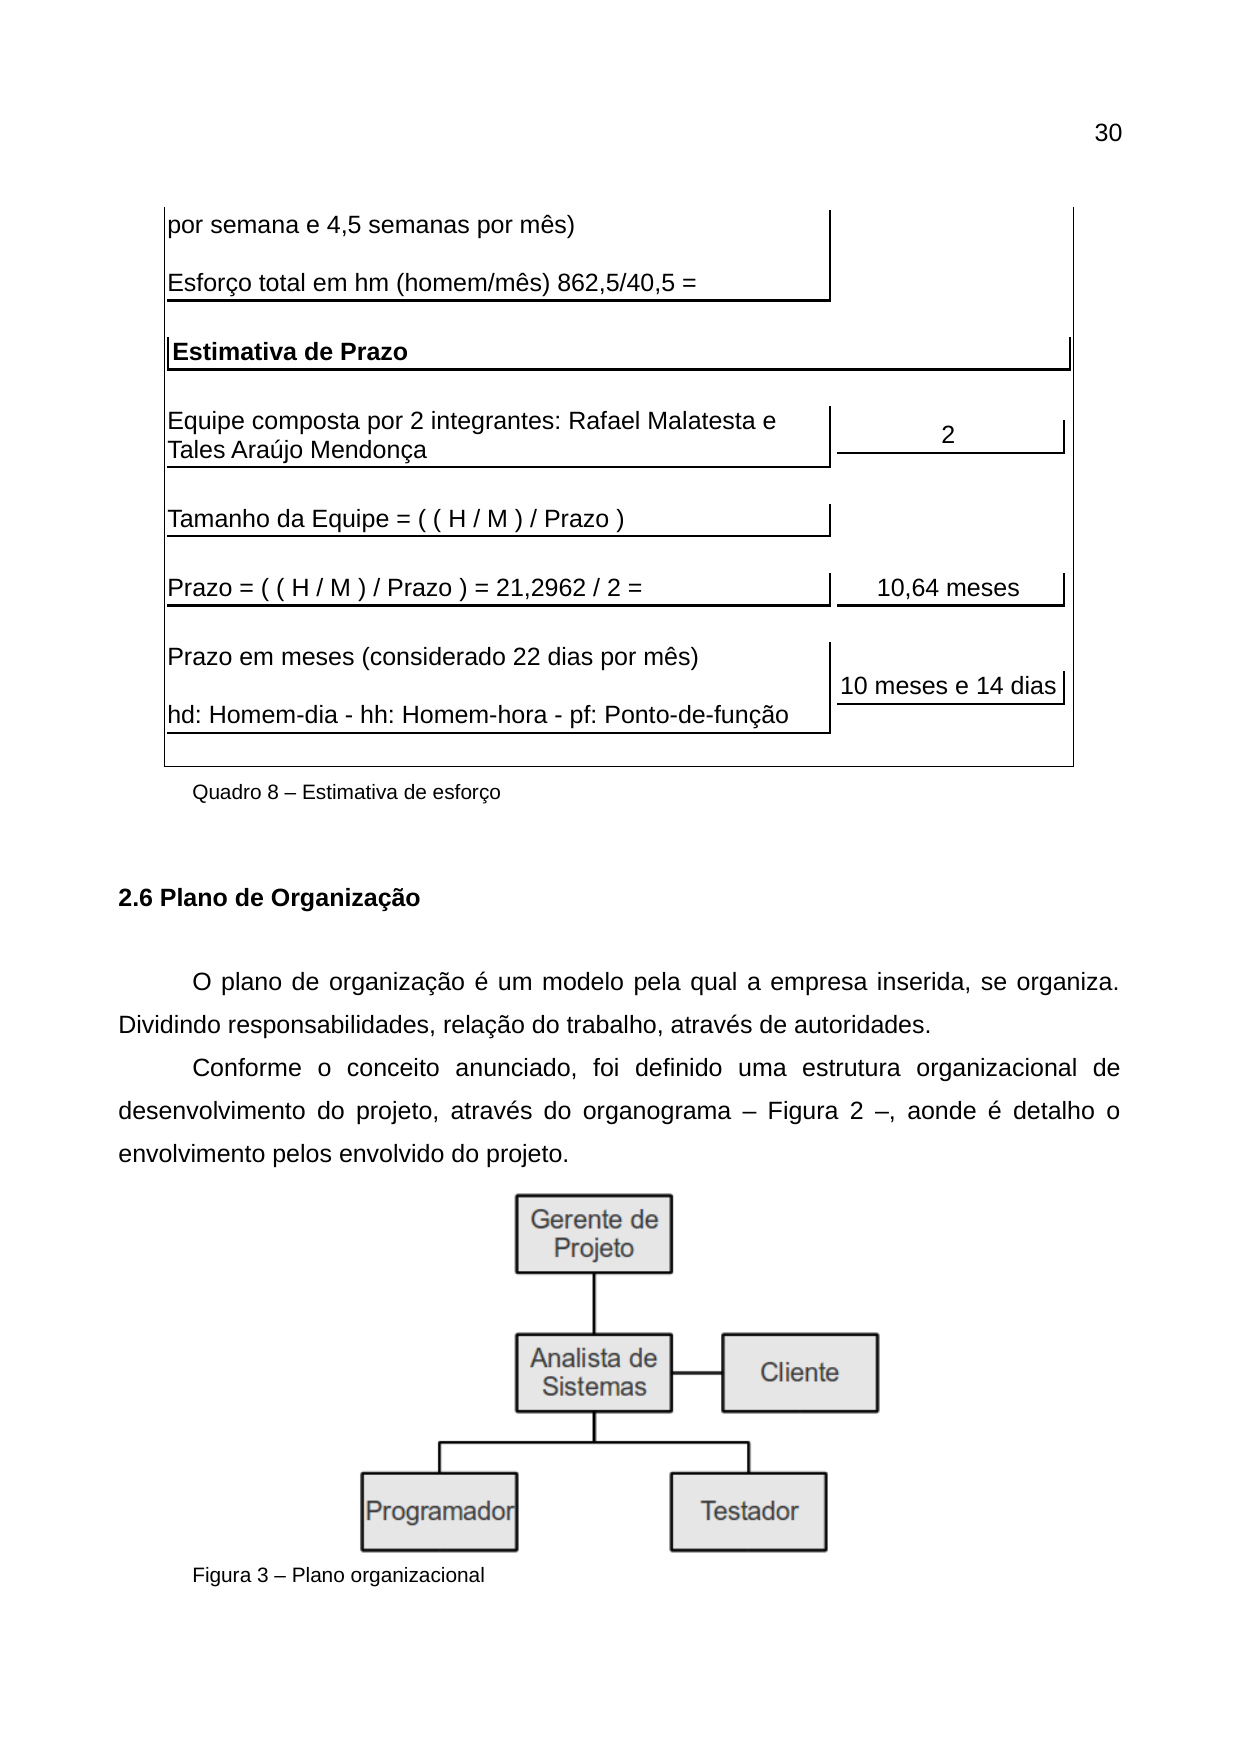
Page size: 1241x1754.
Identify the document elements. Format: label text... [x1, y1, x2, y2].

table_cell 10 meses e 14 dias [834, 639, 1068, 766]
text O plano de organização é um modelo pela qual a empresa inserida, se organiza. Dividindo responsabilidades, relação do trabalho, através de autoridades. [118, 967, 1122, 1039]
text Conforme o conceito anunciado, foi definido uma estrutura organizacional de desenvolvimento do projeto, através do organograma – Figura 2 –, aonde é detalho o envolvimento pelos envolvido do projeto. [118, 1053, 1122, 1168]
table_cell [834, 207, 1068, 334]
subtitle 2.6 Plano de Organização [118, 882, 1122, 911]
table_cell Equipe composta por 2 integrantes: Rafael Malatesta e Tales Araújo Mendonça [165, 403, 834, 501]
table_cell Prazo em meses (considerado 22 dias por mês) hd: Homem-dia - hh: Homem-hora - pf: Ponto-de-função [165, 639, 834, 766]
table_cell [1068, 501, 1073, 570]
table_cell [1068, 403, 1073, 501]
table_cell [1068, 639, 1073, 766]
table_cell [1068, 207, 1073, 334]
table_cell 2 [834, 403, 1068, 501]
picture [346, 1182, 894, 1563]
table_cell [834, 501, 1068, 570]
text Quadro 8 – Estimativa de esforço [118, 780, 1122, 804]
table_cell por semana e 4,5 semanas por mês) Esforço total em hm (homem/mês) 862,5/40,5 = [165, 207, 834, 334]
table_cell Estimativa de Prazo [165, 334, 1073, 403]
table_cell [1068, 570, 1073, 639]
text Figura 3 – Plano organizacional [118, 1563, 1122, 1586]
table_cell Prazo = ( ( H / M ) / Prazo ) = 21,2962 / 2 = [165, 570, 834, 639]
table_cell 10,64 meses [834, 570, 1068, 639]
table_cell Tamanho da Equipe = ( ( H / M ) / Prazo ) [165, 501, 834, 570]
